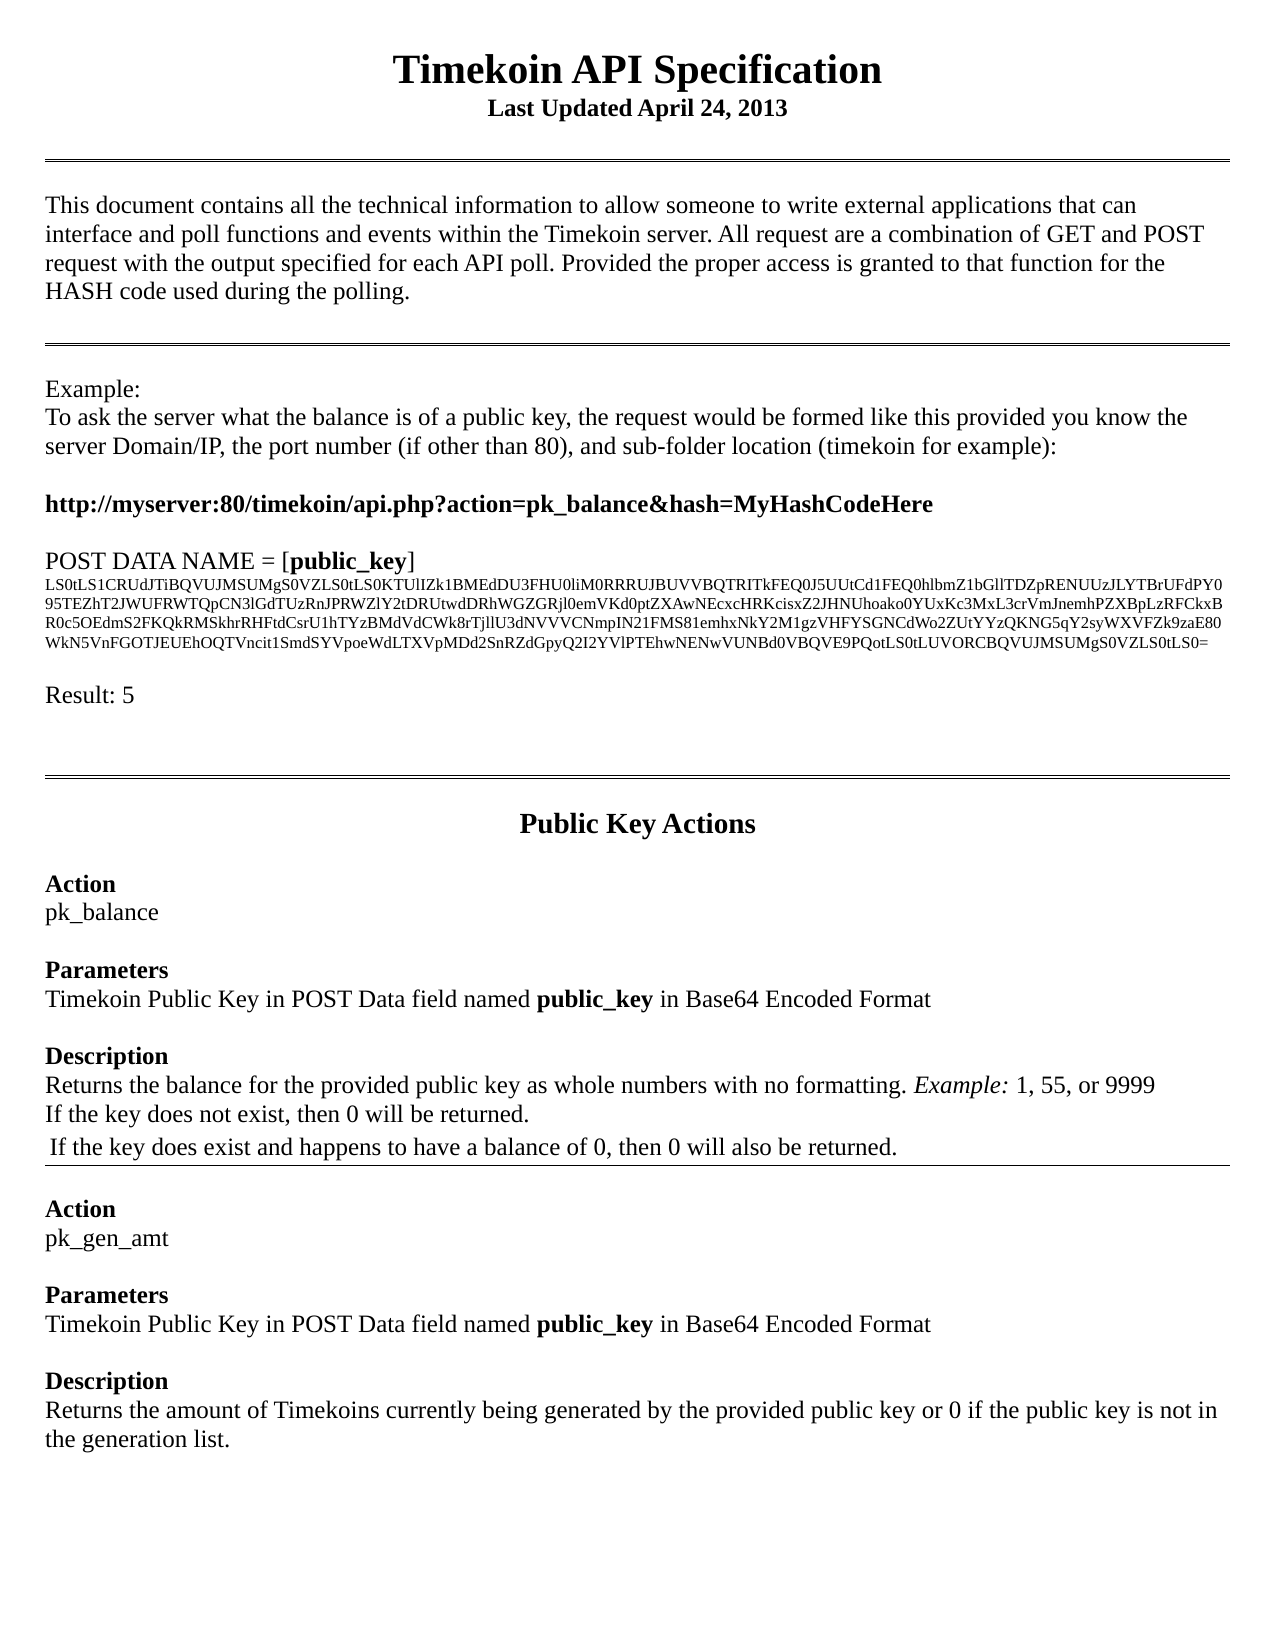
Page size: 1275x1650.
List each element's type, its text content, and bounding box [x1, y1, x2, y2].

text Timekoin Public Key in POST Data field named public_key in Base64 Encoded Format [45, 1309, 1230, 1338]
text Example: [45, 374, 1230, 402]
text Parameters [45, 955, 1230, 984]
text Result: 5 [45, 680, 1230, 709]
text Returns the balance for the provided public key as whole numbers with no formatting. Example: 1, 55, or 9999 [45, 1070, 1230, 1099]
text Action [45, 1194, 1230, 1223]
text If the key does not exist, then 0 will be returned. [45, 1099, 1230, 1127]
text pk_gen_amt [45, 1223, 1230, 1251]
text Timekoin Public Key in POST Data field named public_key in Base64 Encoded Format [45, 984, 1230, 1012]
text Description [45, 1366, 1230, 1395]
text Last Updated April 24, 2013 [45, 93, 1230, 122]
text Parameters [45, 1280, 1230, 1309]
text pk_balance [45, 897, 1230, 926]
text To ask the server what the balance is of a public key, the request would be formed like this provided you know the server Domain/IP, the port number (if other than 80), and sub-folder location (timekoin for example): [45, 402, 1230, 460]
text Returns the amount of Timekoins currently being generated by the provided public key or 0 if the public key is not in the generation list. [45, 1395, 1230, 1453]
text http://myserver:80/timekoin/api.php?action=pk_balance&hash=MyHashCodeHere [45, 489, 1230, 517]
text Public Key Actions [45, 806, 1230, 840]
text POST DATA NAME = [public_key] LS0tLS1CRUdJTiBQVUJMSUMgS0VZLS0tLS0KTUlIZk1BMEdDU3FHU0liM0RRRUJBUVVBQTRITkFEQ0J5UUtCd1FEQ0hlbmZ1bGllTDZpRENUUzJLYTBrUFdPY095TEZhT2JWUFRWTQpCN3lGdTUzRnJPRWZlY2tDRUtwdDRhWGZGRjl0emVKd0ptZXAwNEcxcHRKcisxZ2JHNUhoako0YUxKc3MxL3crVmJnemhPZXBpLzRFCkxBR0c5OEdmS2FKQkRMSkhrRHFtdCsrU1hTYzBMdVdCWk8rTjllU3dNVVVCNmpIN21FMS81emhxNkY2M1gzVHFYSGNCdWo2ZUtYYzQKNG5qY2syWXVFZk9zaE80WkN5VnFGOTJEUEhOQTVncit1SmdSYVpoeWdLTXVpMDd2SnRZdGpyQ2I2YVlPTEhwNENwVUNBd0VBQVE9PQotLS0tLUVORCBQVUJMSUMgS0VZLS0tLS0= [45, 546, 1230, 652]
text If the key does exist and happens to have a balance of 0, then 0 will also be returned. [45, 1127, 1230, 1165]
text Action [45, 869, 1230, 897]
text Description [45, 1041, 1230, 1070]
text This document contains all the technical information to allow someone to write external applications that can interface and poll functions and events within the Timekoin server. All request are a combination of GET and POST request with the output specified for each API poll. Provided the proper access is granted to that function for the HASH code used during the polling. [45, 190, 1230, 305]
text Timekoin API Specification [45, 45, 1230, 93]
